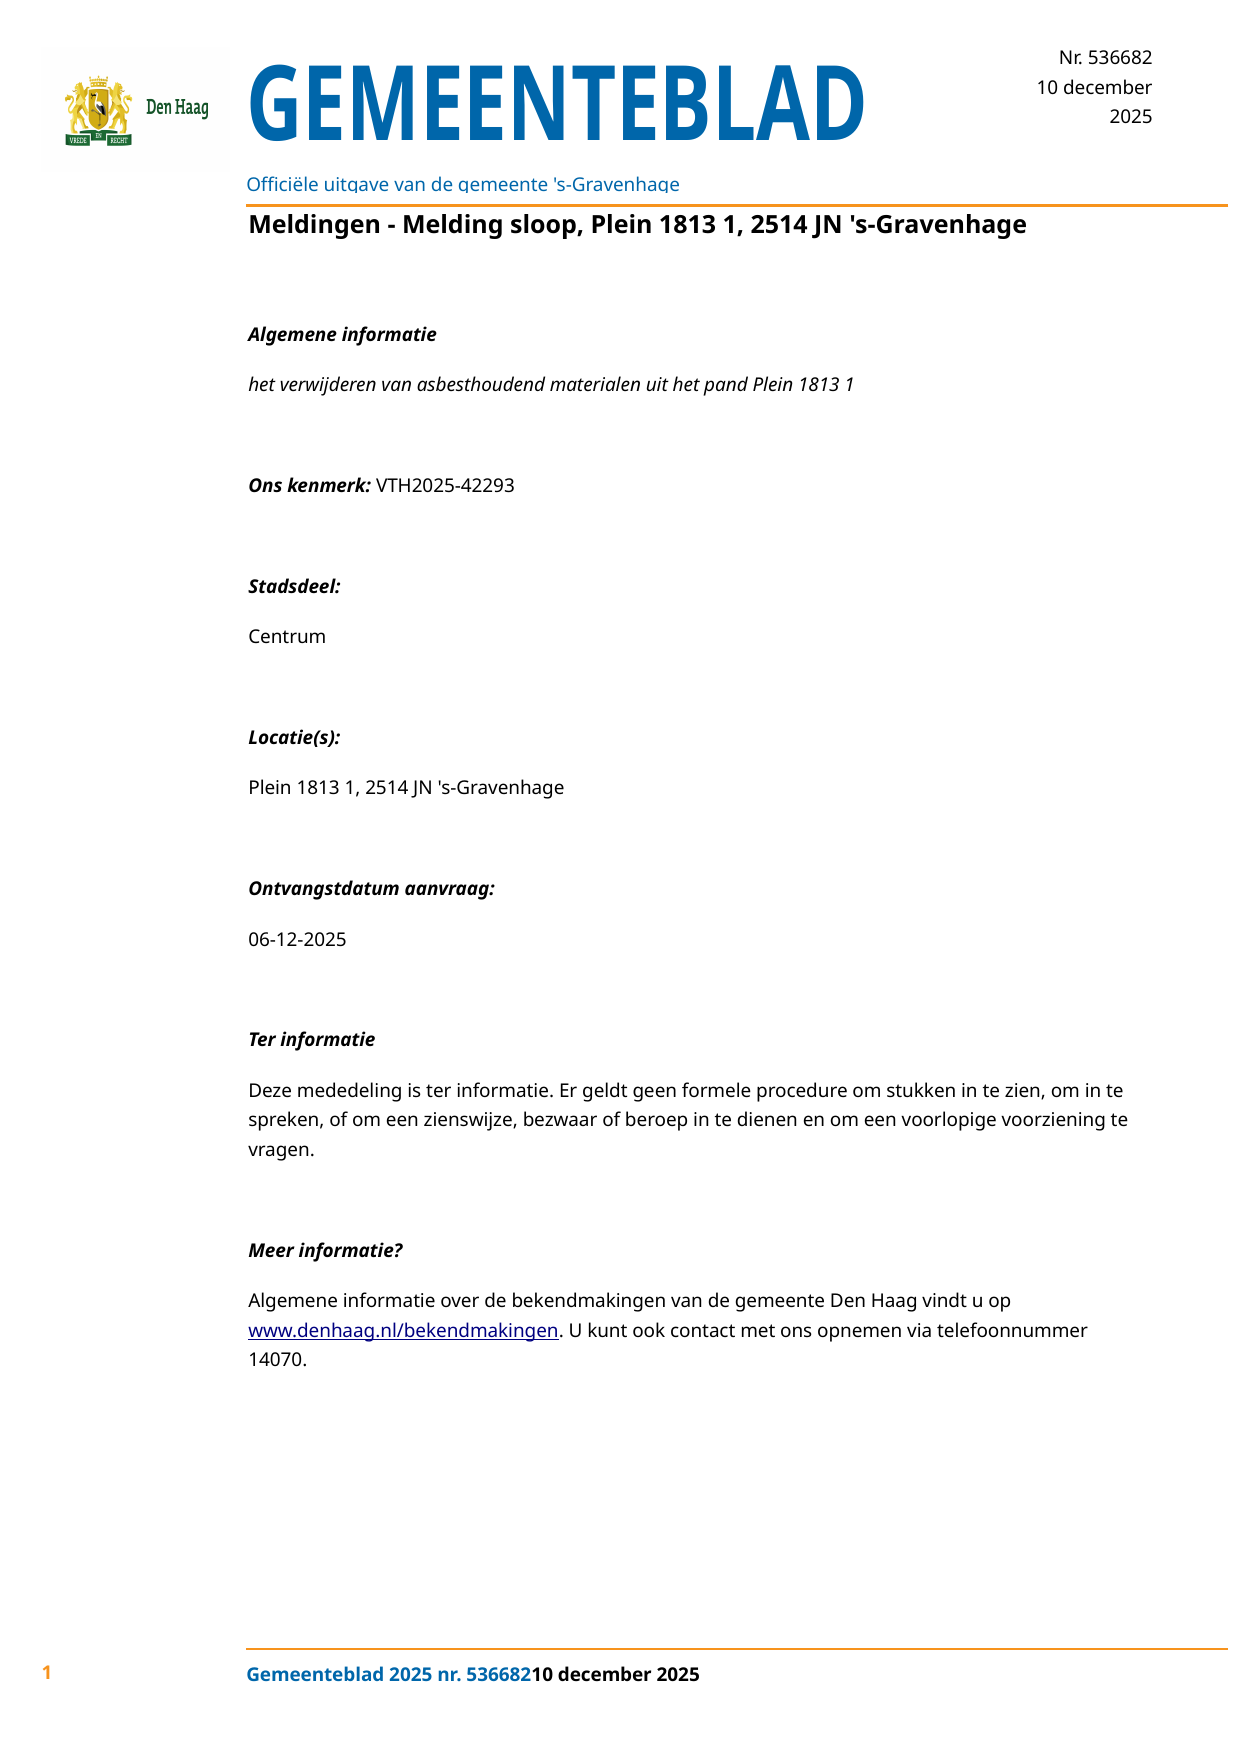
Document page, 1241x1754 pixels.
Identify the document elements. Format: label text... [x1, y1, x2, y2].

text 06-12-2025 [248, 926, 1152, 951]
text Ontvangstdatum aanvraag: [248, 875, 1152, 901]
text Meldingen - Melding sloop, Plein 1813 1, 2514 JN 's-Gravenhage [248, 207, 1152, 241]
text Stadsdeel: [248, 573, 1152, 598]
text Meer informatie? [248, 1237, 1152, 1263]
text Algemene informatie [248, 321, 1152, 346]
text Ter informatie [248, 1027, 1152, 1052]
text het verwijderen van asbesthoudend materialen uit het pand Plein 1813 1 [248, 371, 1152, 397]
text Deze mededeling is ter informatie. Er geldt geen formele procedure om stukken in te zien, om in te spreken, of om een zienswijze, bezwaar of beroep in te dienen en om een voorlopige voorziening te vragen. [248, 1077, 1152, 1162]
text Locatie(s): [248, 724, 1152, 750]
text Plein 1813 1, 2514 JN 's-Gravenhage [248, 774, 1152, 800]
text Centrum [248, 623, 1152, 649]
picture [41, 47, 231, 172]
text Ons kenmerk: VTH2025-42293 [248, 472, 1152, 498]
text Algemene informatie over de bekendmakingen van de gemeente Den Haag vindt u op www.denhaag.nl/bekendmakingen. U kunt ook contact met ons opnemen via telefoonnummer 14070. [248, 1287, 1152, 1372]
